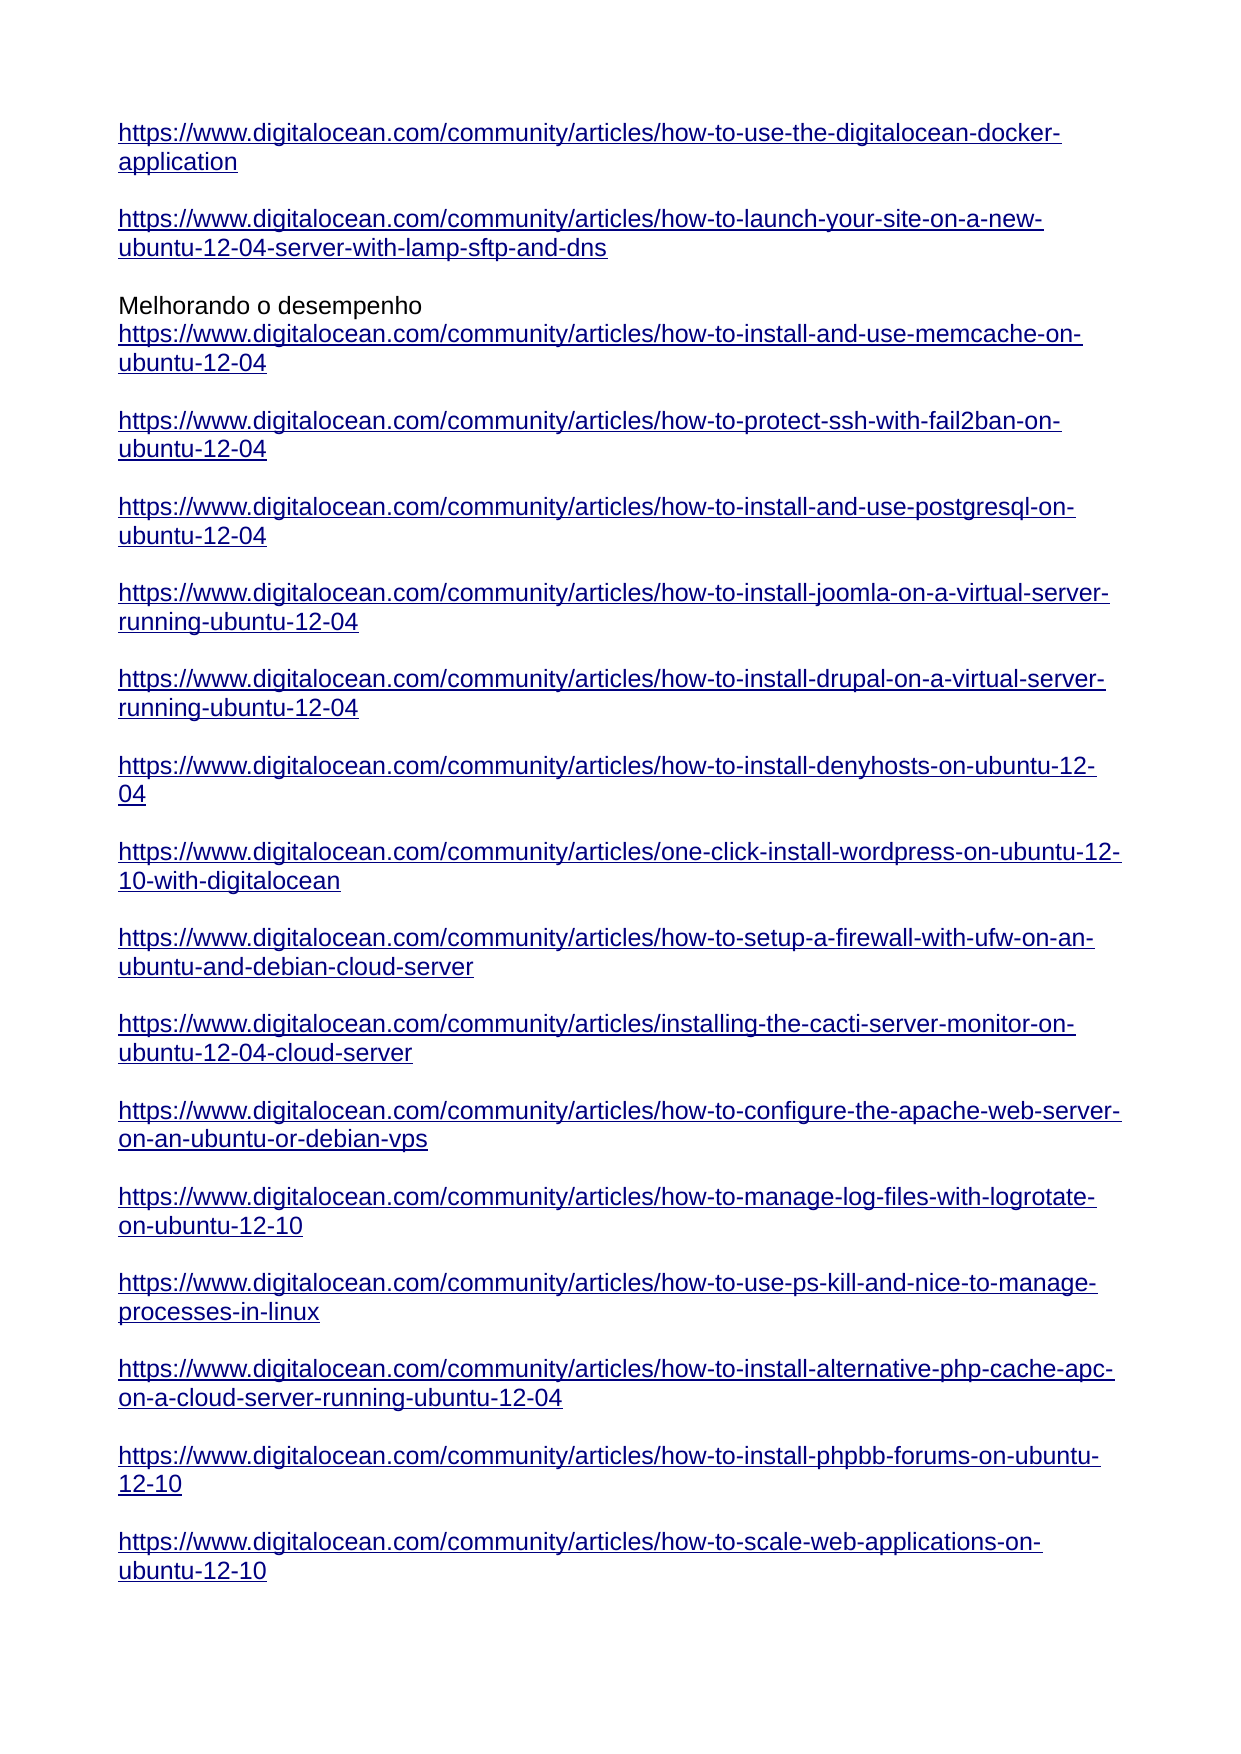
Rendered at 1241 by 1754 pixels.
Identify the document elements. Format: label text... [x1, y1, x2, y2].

text Melhorando o desempenho [118, 291, 1122, 319]
text https://www.digitalocean.com/community/articles/how-to-launch-your-site-on-a-new-ubuntu-12-04-server-with-lamp-sftp-and-dns [118, 204, 1122, 262]
text https://www.digitalocean.com/community/articles/how-to-install-joomla-on-a-virtual-server-running-ubuntu-12-04 [118, 578, 1122, 636]
text https://www.digitalocean.com/community/articles/how-to-install-and-use-memcache-on-ubuntu-12-04 [118, 319, 1122, 377]
text on-an-ubuntu-or-debian-vps [118, 1122, 1122, 1153]
text https://www.digitalocean.com/community/articles/how-to-scale-web-applications-on-ubuntu-12-10 [118, 1527, 1122, 1584]
text https://www.digitalocean.com/community/articles/how-to-install-and-use-postgresql-on-ubuntu-12-04 [118, 492, 1122, 549]
text https://www.digitalocean.com/community/articles/how-to-install-drupal-on-a-virtual-server-running-ubuntu-12-04 [118, 664, 1122, 722]
text https://www.digitalocean.com/community/articles/how-to-install-alternative-php-cache-apc-on-a-cloud-server-running-ubuntu-12-04 [118, 1354, 1122, 1412]
text https://www.digitalocean.com/community/articles/how-to-use-the-digitalocean-docker-application [118, 118, 1122, 176]
text https://www.digitalocean.com/community/articles/how-to-configure-the-apache-web-server- [118, 1096, 1122, 1121]
text https://www.digitalocean.com/community/articles/installing-the-cacti-server-monitor-on-ubuntu-12-04-cloud-server [118, 1009, 1122, 1067]
text https://www.digitalocean.com/community/articles/how-to-protect-ssh-with-fail2ban-on-ubuntu-12-04 [118, 406, 1122, 463]
text https://www.digitalocean.com/community/articles/how-to-setup-a-firewall-with-ufw-on-an-ubuntu-and-debian-cloud-server [118, 923, 1122, 981]
text https://www.digitalocean.com/community/articles/how-to-install-phpbb-forums-on-ubuntu-12-10 [118, 1441, 1122, 1498]
text https://www.digitalocean.com/community/articles/how-to-use-ps-kill-and-nice-to-manage-processes-in-linux [118, 1268, 1122, 1326]
text https://www.digitalocean.com/community/articles/one-click-install-wordpress-on-ubuntu-12- [118, 837, 1122, 862]
text 10-with-digitalocean [118, 863, 1122, 894]
text https://www.digitalocean.com/community/articles/how-to-manage-log-files-with-logrotate-on-ubuntu-12-10 [118, 1182, 1122, 1239]
text https://www.digitalocean.com/community/articles/how-to-install-denyhosts-on-ubuntu-12-04 [118, 751, 1122, 808]
